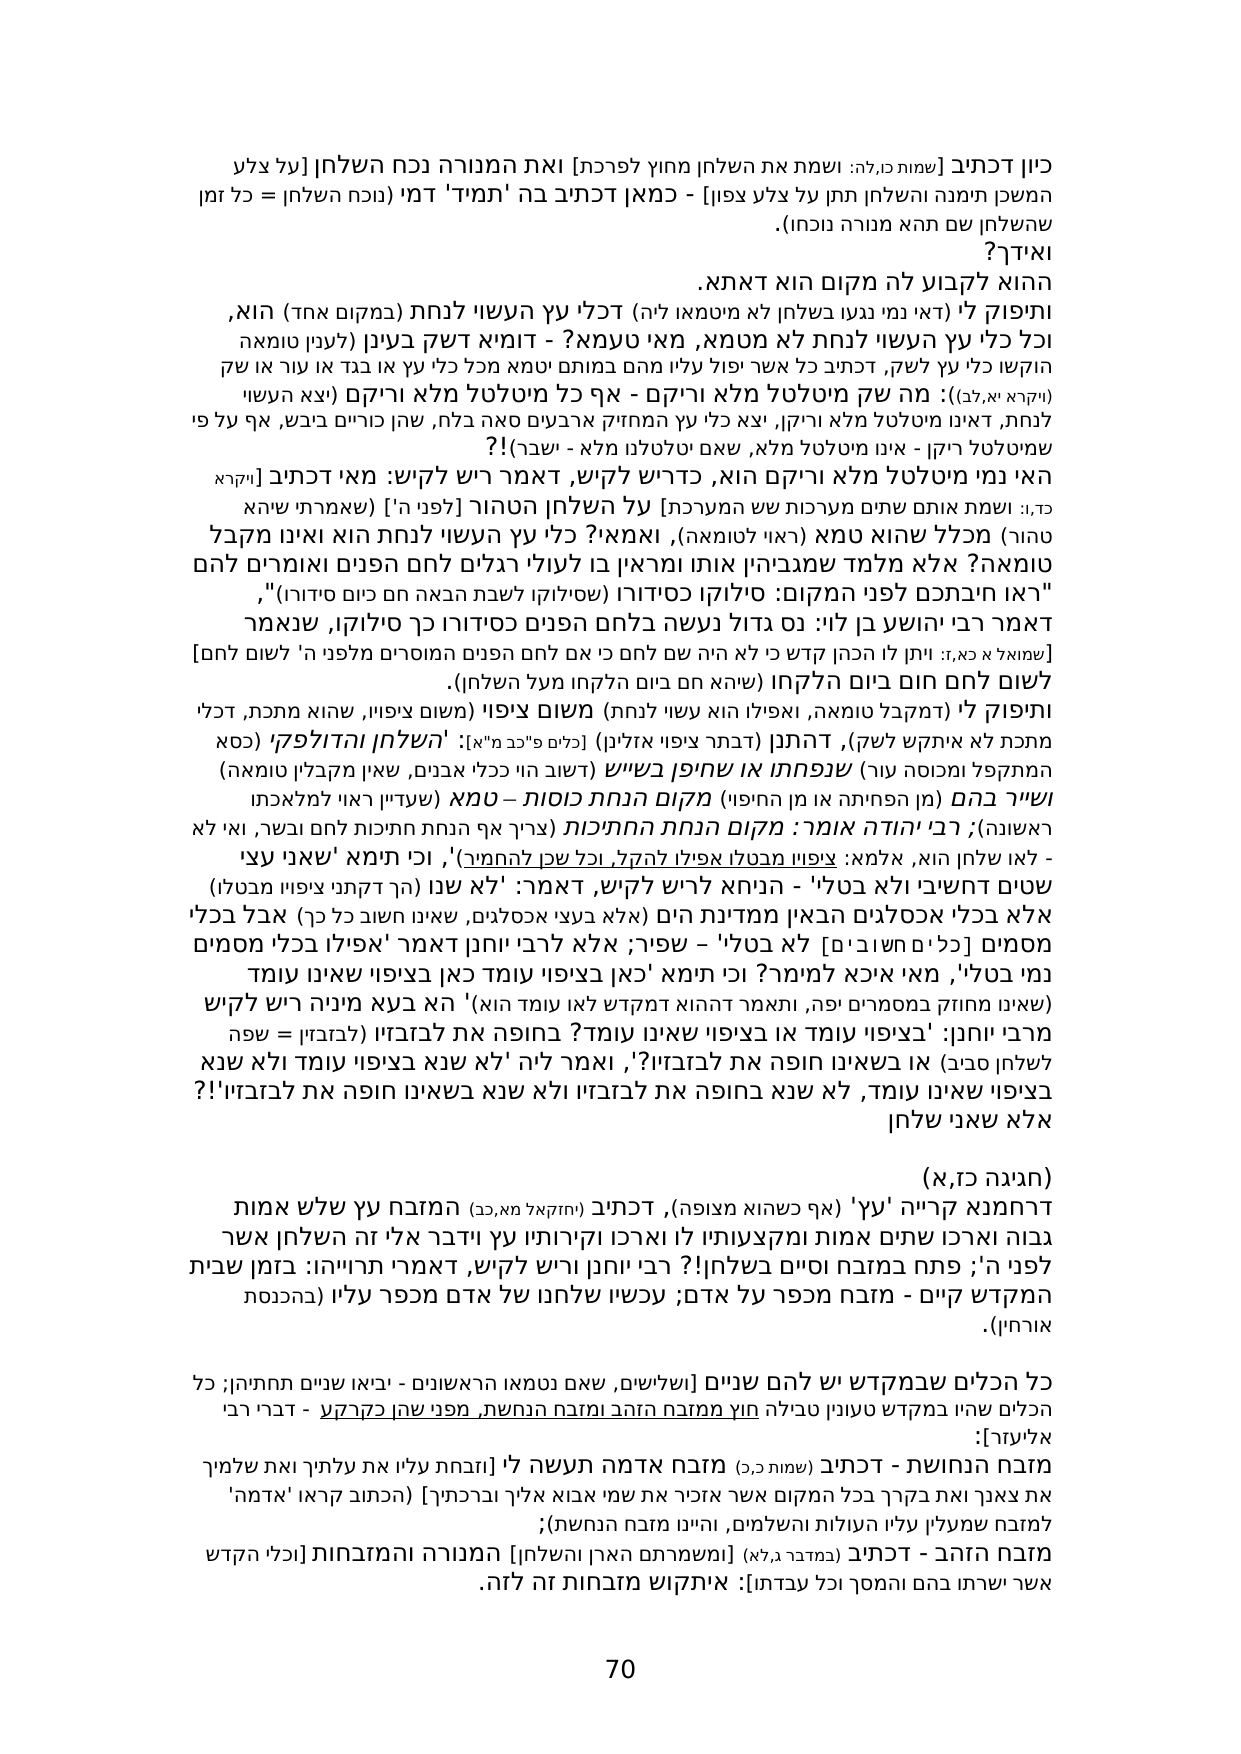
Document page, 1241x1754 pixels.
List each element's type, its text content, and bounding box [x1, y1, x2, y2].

text ותיפוק לי (דמקבל טומאה, ואפילו הוא עשוי לנחת) משום ציפוי (משום ציפויו, שהוא מתכת, דכלי מתכת לא איתקש לשק), דהתנן (דבתר ציפוי אזלינן) [כלים פ"כב מ"א]: 'השלחן והדולפקי (כסא המתקפל ומכוסה עור) שנפחתו או שחיפן בשייש (דשוב הוי ככלי אבנים, שאין מקבלין טומאה) ושייר בהם (מן הפחיתה או מן החיפוי) מקום הנחת כוסות – טמא (שעדיין ראוי למלאכתו ראשונה); רבי יהודה אומר: מקום הנחת החתיכות (צריך אף הנחת חתיכות לחם ובשר, ואי לא - לאו שלחן הוא, אלמא: ציפויו מבטלו אפילו להקל, וכל שכן להחמיר)', וכי תימא 'שאני עצי שטים דחשיבי ולא בטלי' - הניחא לריש לקיש, דאמר: 'לא שנו (הך דקתני ציפויו מבטלו) אלא בכלי אכסלגים הבאין ממדינת הים (אלא בעצי אכסלגים, שאינו חשוב כל כך) אבל בכלי מסמים [כלים חשובים] לא בטלי' – שפיר; אלא לרבי יוחנן דאמר 'אפילו בכלי מסמים נמי בטלי', מאי איכא למימר? וכי תימא 'כאן בציפוי עומד כאן בציפוי שאינו עומד (שאינו מחוזק במסמרים יפה, ותאמר דההוא דמקדש לאו עומד הוא)' הא בעא מיניה ריש לקיש מרבי יוחנן: 'בציפוי עומד או בציפוי שאינו עומד? בחופה את לבזבזיו (לבזבזין = שפה לשלחן סביב) או בשאינו חופה את לבזבזיו?', ואמר ליה 'לא שנא בציפוי עומד ולא שנא בציפוי שאינו עומד, לא שנא בחופה את לבזבזיו ולא שנא בשאינו חופה את לבזבזיו'!? [187, 696, 1053, 1106]
text (חגיגה כז,א) [187, 1163, 1053, 1193]
text ואידך? [187, 238, 1053, 267]
text דרחמנא קרייה 'עץ' (אף כשהוא מצופה), דכתיב (יחזקאל מא,כב) המזבח עץ שלש אמות גבוה וארכו שתים אמות ומקצעותיו לו וארכו וקירותיו עץ וידבר אלי זה השלחן אשר לפני ה'; פתח במזבח וסיים בשלחן!? רבי יוחנן וריש לקיש, דאמרי תרוייהו: בזמן שבית המקדש קיים - מזבח מכפר על אדם; עכשיו שלחנו של אדם מכפר עליו (בהכנסת אורחין). [187, 1193, 1053, 1339]
text כיון דכתיב [שמות כו,לה: ושמת את השלחן מחוץ לפרכת] ואת המנורה נכח השלחן [על צלע המשכן תימנה והשלחן תתן על צלע צפון] - כמאן דכתיב בה 'תמיד' דמי (נוכח השלחן = כל זמן שהשלחן שם תהא מנורה נוכחו). [187, 150, 1053, 238]
text ותיפוק לי (דאי נמי נגעו בשלחן לא מיטמאו ליה) דכלי עץ העשוי לנחת (במקום אחד) הוא, וכל כלי עץ העשוי לנחת לא מטמא, מאי טעמא? - דומיא דשק בעינן (לענין טומאה הוקשו כלי עץ לשק, דכתיב כל אשר יפול עליו מהם במותם יטמא מכל כלי עץ או בגד או עור או שק (ויקרא יא,לב)): מה שק מיטלטל מלא וריקם - אף כל מיטלטל מלא וריקם (יצא העשוי לנחת, דאינו מיטלטל מלא וריקן, יצא כלי עץ המחזיק ארבעים סאה בלח, שהן כוריים ביבש, אף על פי שמיטלטל ריקן - אינו מיטלטל מלא, שאם יטלטלנו מלא - ישבר)!? [187, 296, 1053, 462]
text אלא שאני שלחן [187, 1106, 1053, 1135]
text האי נמי מיטלטל מלא וריקם הוא, כדריש לקיש, דאמר ריש לקיש: מאי דכתיב [ויקרא כד,ו: ושמת אותם שתים מערכות שש המערכת] על השלחן הטהור [לפני ה'] (שאמרתי שיהא טהור) מכלל שהוא טמא (ראוי לטומאה), ואמאי? כלי עץ העשוי לנחת הוא ואינו מקבל טומאה? אלא מלמד שמגביהין אותו ומראין בו לעולי רגלים לחם הפנים ואומרים להם "ראו חיבתכם לפני המקום: סילוקו כסידורו (שסילוקו לשבת הבאה חם כיום סידורו)", דאמר רבי יהושע בן לוי: נס גדול נעשה בלחם הפנים כסידורו כך סילוקו, שנאמר [שמואל א כא,ז: ויתן לו הכהן קדש כי לא היה שם לחם כי אם לחם הפנים המוסרים מלפני ה' לשום לחם] לשום לחם חום ביום הלקחו (שיהא חם ביום הלקחו מעל השלחן). [187, 462, 1053, 696]
text מזבח הזהב - דכתיב (במדבר ג,לא) [ומשמרתם הארן והשלחן] המנורה והמזבחות [וכלי הקדש אשר ישרתו בהם והמסך וכל עבדתו]: איתקוש מזבחות זה לזה. [187, 1538, 1053, 1596]
text ההוא לקבוע לה מקום הוא דאתא. [187, 267, 1053, 296]
text מזבח הנחושת - דכתיב (שמות כ,כ) מזבח אדמה תעשה לי [וזבחת עליו את עלתיך ואת שלמיך את צאנך ואת בקרך בכל המקום אשר אזכיר את שמי אבוא אליך וברכתיך] (הכתוב קראו 'אדמה' למזבח שמעלין עליו העולות והשלמים, והיינו מזבח הנחשת); [187, 1450, 1053, 1538]
text כל הכלים שבמקדש יש להם שניים [ושלישים, שאם נטמאו הראשונים - יביאו שניים תחתיהן; כל הכלים שהיו במקדש טעונין טבילה חוץ ממזבח הזהב ומזבח הנחשת, מפני שהן כקרקע - דברי רבי אליעזר]: [187, 1367, 1053, 1450]
